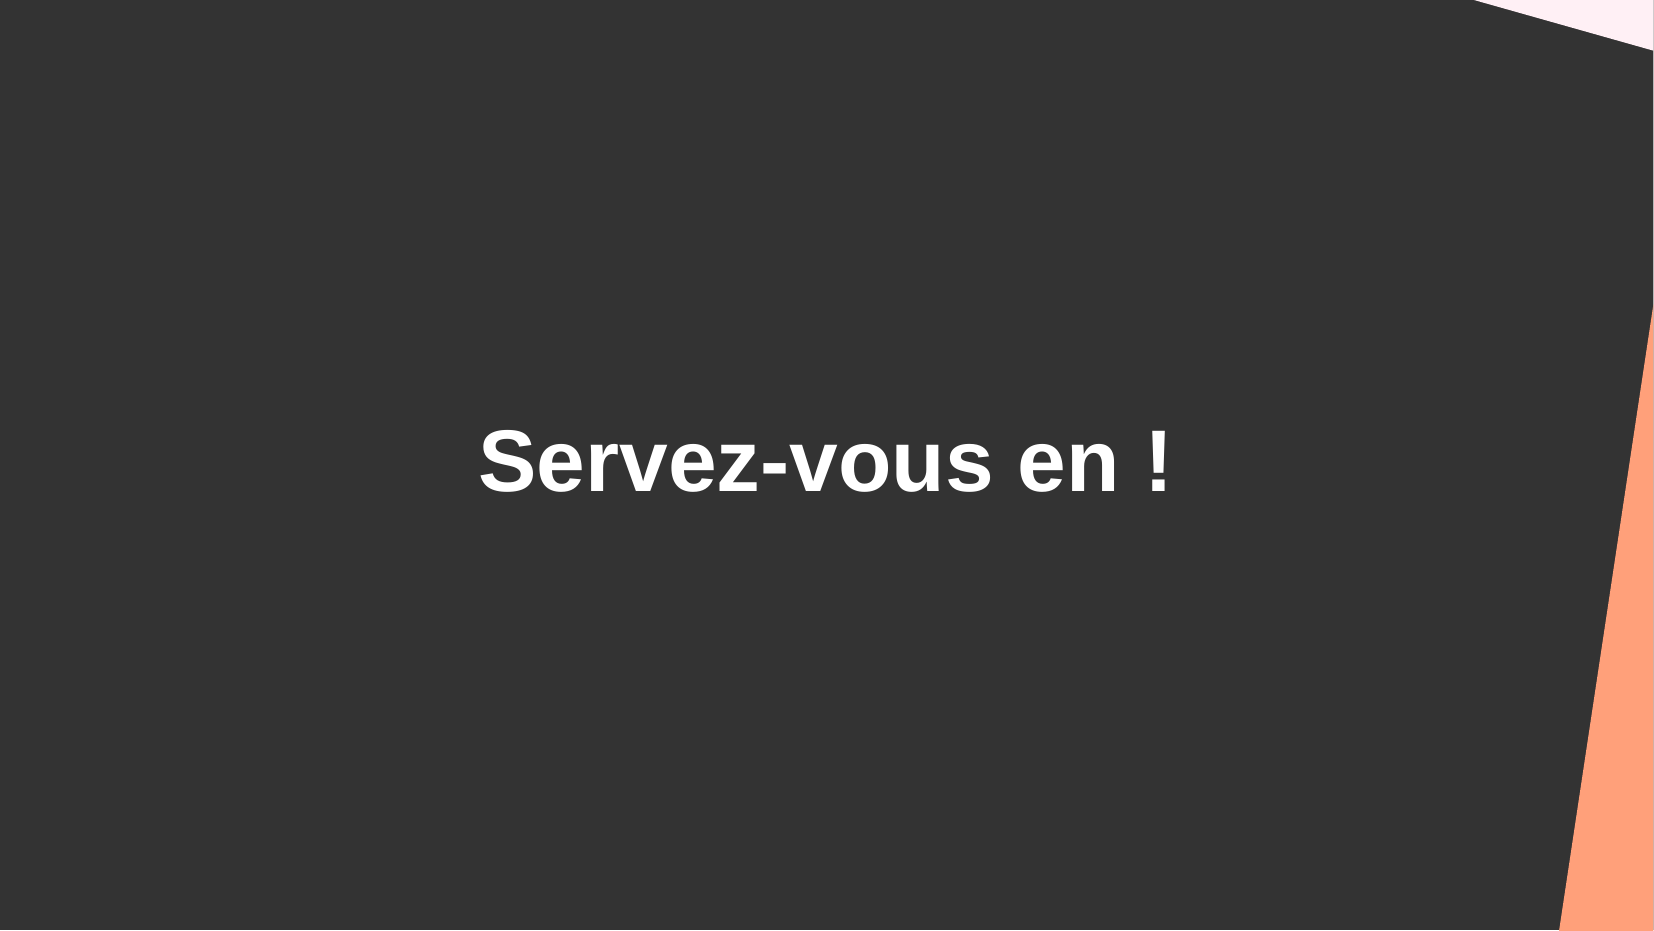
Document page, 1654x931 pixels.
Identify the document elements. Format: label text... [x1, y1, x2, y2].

text_box [1559, 300, 1654, 931]
title Servez-vous en ! [31, 412, 1622, 518]
text_box [1473, 0, 1654, 51]
